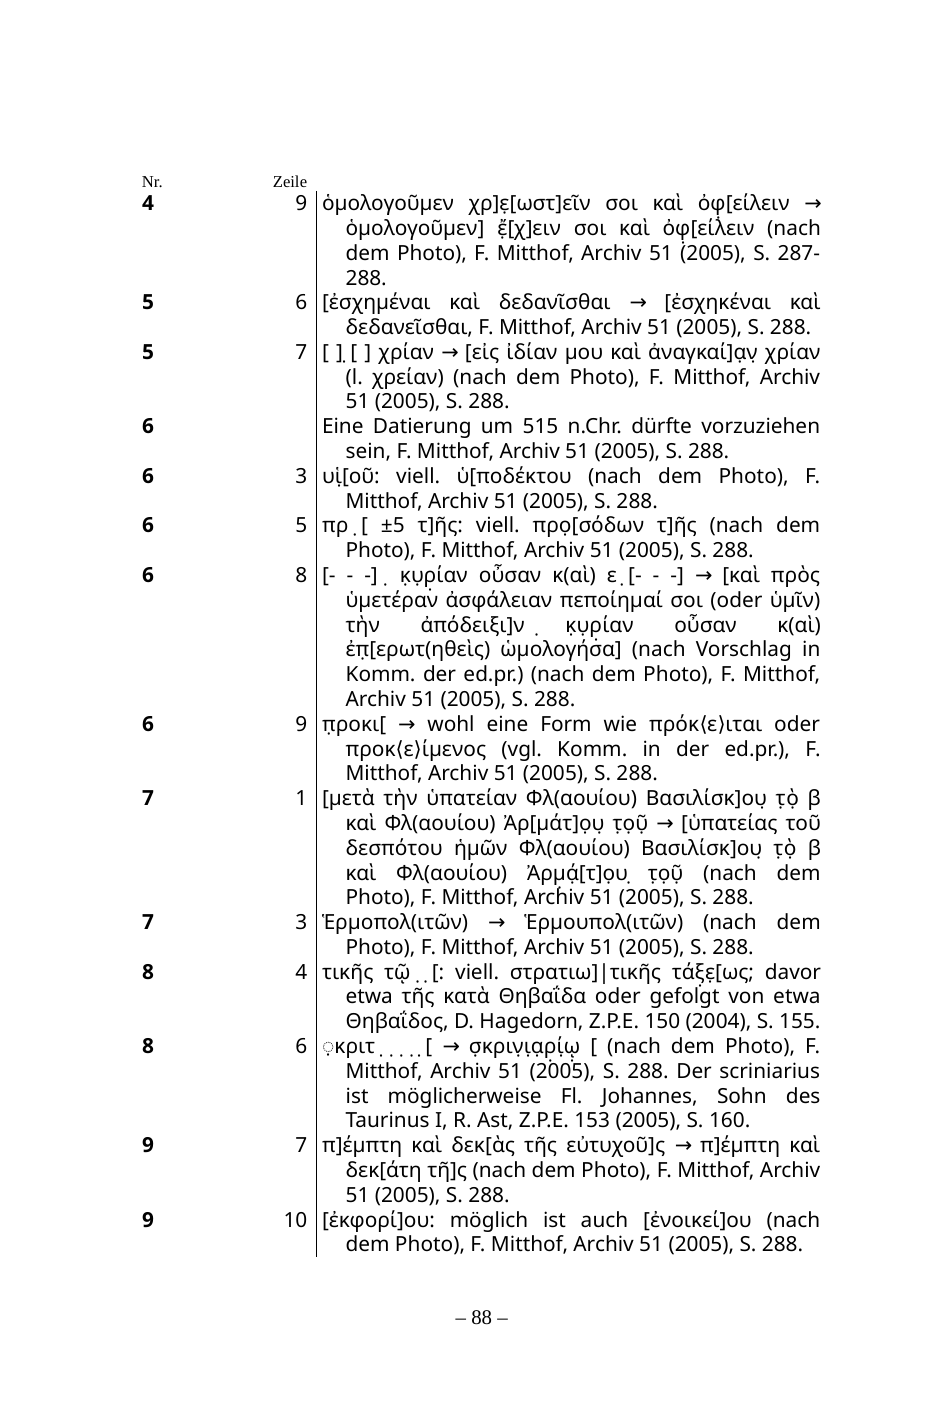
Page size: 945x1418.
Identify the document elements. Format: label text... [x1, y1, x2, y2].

table_cell 5 [136, 290, 224, 339]
table_cell 7 [136, 786, 224, 910]
table_cell 8 [224, 563, 316, 711]
table_cell [- - -] ̣ κ̣υ̣ρ̣ίαν οὖσαν κ(αὶ) ε ̣[- - -] → [καὶ πρὸς ὑμετέραν ἀσφάλειαν πεποίημαί σοι (oder ὑμῖν) τὴν ἀπόδειξι]ν̣ κ̣υ̣ρ̣ίαν οὖσαν κ(αὶ) ἐπ̣[ερωτ(ηθεὶς) ὡμολογήσα] (nach Vorschlag in Komm. der ed.pr.) (nach dem Photo), F. Mitthof, Archiv 51 (2005), S. 288. [317, 563, 827, 711]
table_cell π̣ροκι[ → wohl eine Form wie πρόκ⟨ε⟩ιται oder προκ⟨ε⟩ίμενος (vgl. Komm. in der ed.pr.), F. Mitthof, Archiv 51 (2005), S. 288. [317, 711, 827, 786]
table_cell 5 [224, 513, 316, 563]
table_cell 7 [136, 910, 224, 959]
table_cell 8 [136, 959, 224, 1034]
table_cell [ ] ̣[ ] χρίαν → [εἰς ἰδίαν μου καὶ ἀναγκαί]α̣ν̣ χρίαν (l. χρείαν) (nach dem Photo), F. Mitthof, Archiv 51 (2005), S. 288. [317, 340, 827, 414]
table_cell 3 [224, 910, 316, 959]
table_cell Ἑρμοπολ(ιτῶν) → Ἑρμουπολ(ιτῶν) (nach dem Photo), F. Mitthof, Archiv 51 (2005), S. 288. [317, 910, 827, 959]
table_cell τικῆς τῷ ̣ ̣[: viell. στρατιω]|τικῆς τάξ̣ε̣[ως; davor etwa τῆς κατὰ Θηβαΐδα oder gefolgt von etwa Θηβαΐδος, D. Hagedorn, Z.P.E. 150 (2004), S. 155. [317, 959, 827, 1034]
table_cell 3 [224, 464, 316, 513]
table_cell 6 [136, 711, 224, 786]
table_cell 4 [136, 191, 224, 290]
table_cell 1 [224, 786, 316, 910]
table_cell 7 [224, 1133, 316, 1207]
table_cell ὁμολογοῦμεν χρ]ε̣[ωστ]εῖν σοι καὶ ὀφ̣[είλειν → ὁμολογοῦμεν] ἔ̣[χ]ειν σοι καὶ ὀφ̣[είλειν (nach dem Photo), F. Mitthof, Archiv 51 (2005), S. 287-288. [317, 191, 827, 290]
table_cell [μετὰ τὴν ὑπατείαν Φλ(αουίου) Βασιλίσκ]ου̣ τ̣ὸ̣ β καὶ Φλ(αουίου) Ἀρ[μάτ]ο̣υ̣ τ̣ο̣ῦ̣ → [ὑπατείας τοῦ δεσπότου ἡμῶν Φλ(αουίου) Βασιλίσκ]ου̣ τ̣ὸ̣ β καὶ Φλ(αουίου) Ἀρμ̣ά̣[τ]ο̣υ̣ τ̣ο̣ῦ̣ (nach dem Photo), F. Mitthof, Archiv 51 (2005), S. 288. [317, 786, 827, 910]
table_cell πρ ̣[ ±5 τ]ῆς: viell. προ̣[σόδων τ]ῆς (nach dem Photo), F. Mitthof, Archiv 51 (2005), S. 288. [317, 513, 827, 563]
table_cell υἱ̣[οῦ: viell. ὑ[ποδέκτου (nach dem Photo), F. Mitthof, Archiv 51 (2005), S. 288. [317, 464, 827, 513]
table_cell 6 [136, 464, 224, 513]
table_cell ̣κριτ ̣ ̣ ̣ ̣ ̣[ → σ̣κριν̣ι̣α̣ρ̣ί̣ῳ̣ [ (nach dem Photo), F. Mitthof, Archiv 51 (2005), S. 288. Der scriniarius ist möglicherweise Fl. Johannes, Sohn des Taurinus I, R. Ast, Z.P.E. 153 (2005), S. 160. [317, 1034, 827, 1133]
table_cell 6 [136, 513, 224, 563]
table_cell [ἐσχημέναι καὶ δεδανῖσθαι → [ἐσχηκέναι καὶ δεδανεῖσθαι, F. Mitthof, Archiv 51 (2005), S. 288. [317, 290, 827, 339]
table_cell [ἐκφορί]ου: möglich ist auch [ἐνοικεί]ου (nach dem Photo), F. Mitthof, Archiv 51 (2005), S. 288. [317, 1207, 827, 1257]
table_cell 9 [136, 1207, 224, 1257]
table_cell 5 [136, 340, 224, 414]
table_cell π]έμπτη καὶ δεκ[ὰς τῆς εὐτυχοῦ]ς → π]έμπτη καὶ δεκ[άτη τῆ]ς (nach dem Photo), F. Mitthof, Archiv 51 (2005), S. 288. [317, 1133, 827, 1207]
table_cell [224, 414, 316, 463]
table_cell Eine Datierung um 515 n.Chr. dürfte vorzuziehen sein, F. Mitthof, Archiv 51 (2005), S. 288. [317, 414, 827, 463]
table_cell 6 [136, 414, 224, 463]
table_cell 6 [224, 290, 316, 339]
table_cell 6 [136, 563, 224, 711]
table_cell 8 [136, 1034, 224, 1133]
table_cell 7 [224, 340, 316, 414]
table_cell 9 [136, 1133, 224, 1207]
table_cell 9 [224, 191, 316, 290]
table_cell 6 [224, 1034, 316, 1133]
table_cell 10 [224, 1207, 316, 1257]
table_cell 9 [224, 711, 316, 786]
table_cell 4 [224, 959, 316, 1034]
